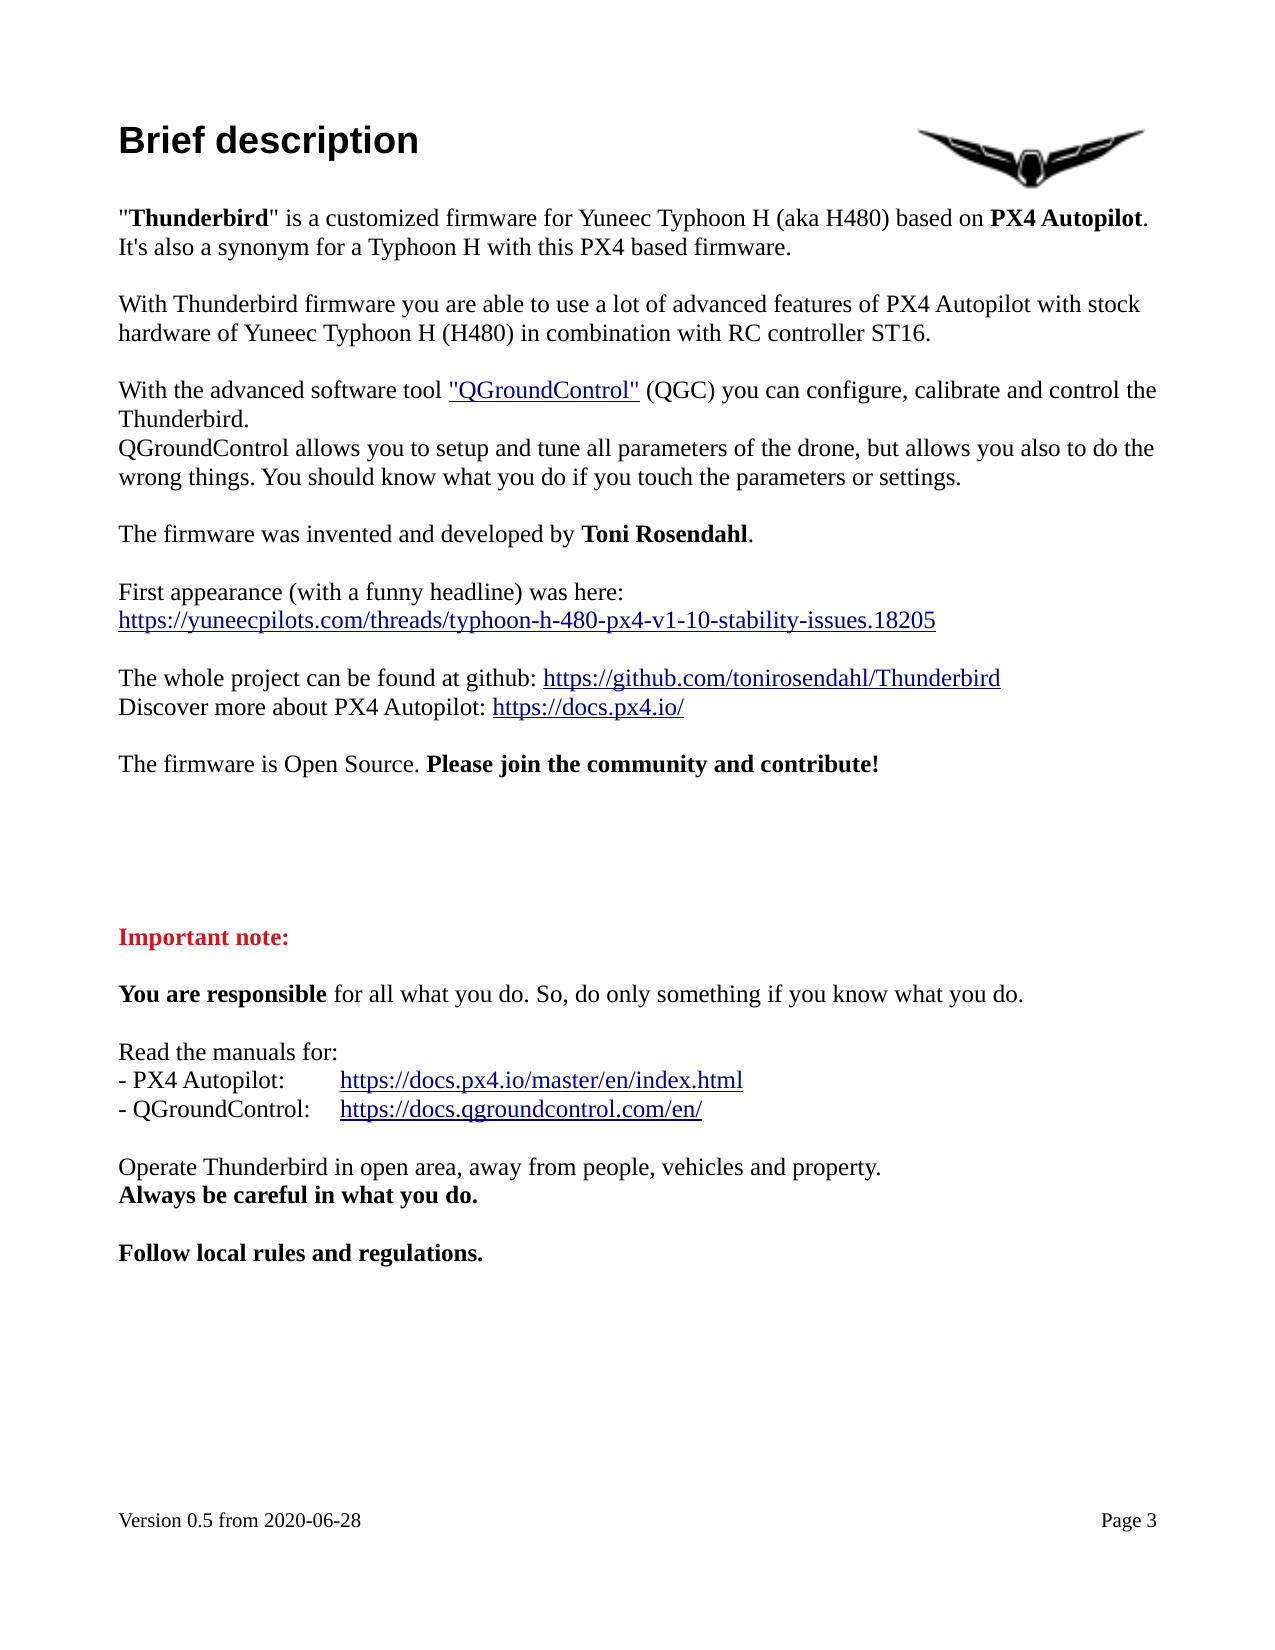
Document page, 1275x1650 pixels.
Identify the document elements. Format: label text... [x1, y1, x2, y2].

text Read the manuals for: [118, 1037, 1157, 1066]
text First appearance (with a funny headline) was here: [118, 577, 1157, 606]
text Always be careful in what you do. [118, 1181, 1157, 1209]
text The firmware is Open Source. Please join the community and contribute! [118, 749, 1157, 778]
text "Thunderbird" is a customized firmware for Yuneec Typhoon H (aka H480) based on PX4 Autopilot. It's also a synonym for a Typhoon H with this PX4 based firmware. [118, 203, 1157, 261]
text With Thunderbird firmware you are able to use a lot of advanced features of PX4 Autopilot with stock hardware of Yuneec Typhoon H (H480) in combination with RC controller ST16. [118, 289, 1157, 347]
text - PX4 Autopilot: https://docs.px4.io/master/en/index.html [118, 1066, 1157, 1094]
text You are responsible for all what you do. So, do only something if you know what you do. [118, 979, 1157, 1008]
subtitle Brief description [118, 118, 1157, 162]
text The firmware was invented and developed by Toni Rosendahl. [118, 519, 1157, 548]
text QGroundControl allows you to setup and tune all parameters of the drone, but allows you also to do the wrong things. You should know what you do if you touch the parameters or settings. [118, 433, 1157, 491]
picture [914, 126, 1148, 193]
text - QGroundControl: https://docs.qgroundcontrol.com/en/ [118, 1094, 1157, 1123]
text The whole project can be found at github: https://github.com/tonirosendahl/Thunderbird [118, 663, 1157, 692]
text https://yuneecpilots.com/threads/typhoon-h-480-px4-v1-10-stability-issues.18205 [118, 606, 1157, 634]
text Follow local rules and regulations. [118, 1238, 1157, 1267]
text With the advanced software tool "QGroundControl" (QGC) you can configure, calibrate and control the Thunderbird. [118, 376, 1157, 433]
text Operate Thunderbird in open area, away from people, vehicles and property. [118, 1152, 1157, 1181]
text Important note: [118, 922, 1157, 951]
text Discover more about PX4 Autopilot: https://docs.px4.io/ [118, 692, 1157, 721]
